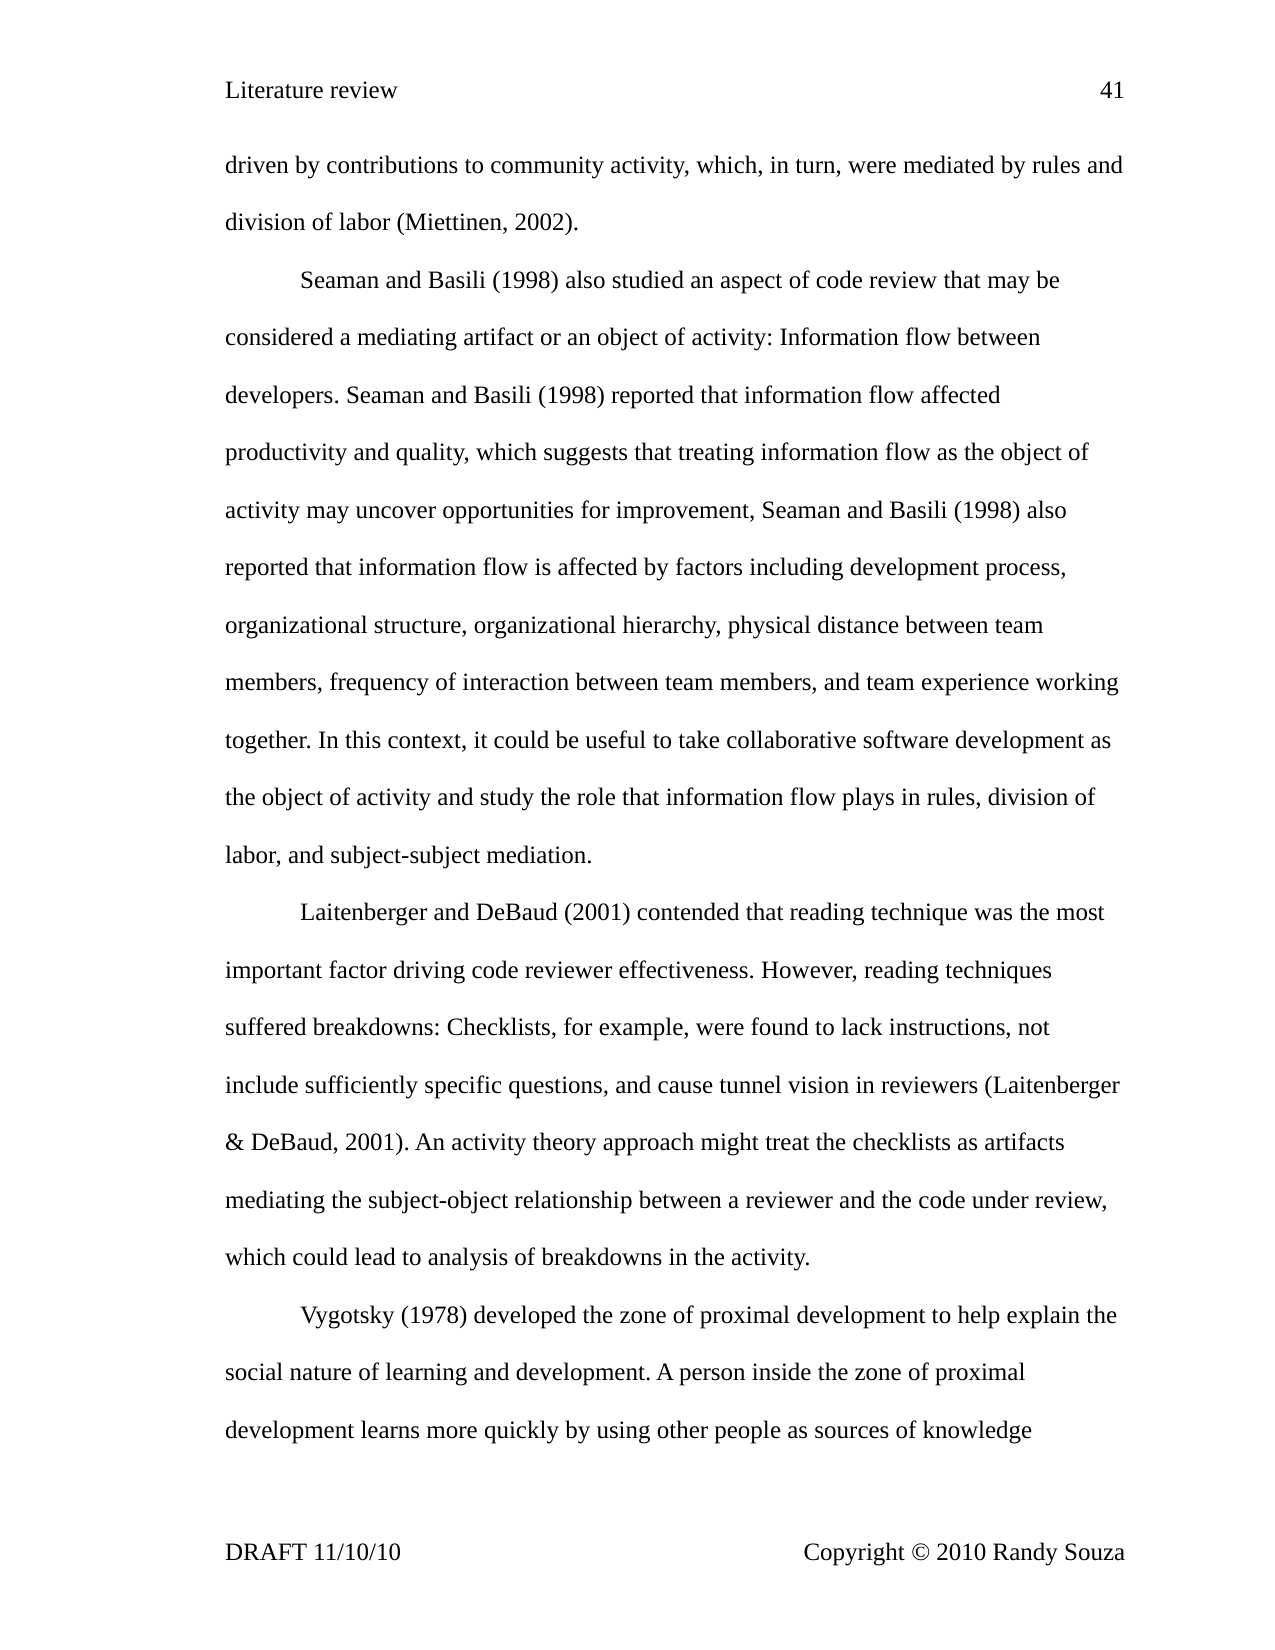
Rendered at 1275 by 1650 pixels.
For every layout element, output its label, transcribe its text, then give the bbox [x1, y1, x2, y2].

text driven by contributions to community activity, which, in turn, were mediated by rules and division of labor (Miettinen, 2002). [225, 150, 1125, 236]
text Seaman and Basili (1998) also studied an aspect of code review that may be considered a mediating artifact or an object of activity: Information flow between developers. Seaman and Basili (1998) reported that information flow affected productivity and quality, which suggests that treating information flow as the object of activity may uncover opportunities for improvement, Seaman and Basili (1998) also reported that information flow is affected by factors including development process, organizational structure, organizational hierarchy, physical distance between team members, frequency of interaction between team members, and team experience working together. In this context, it could be useful to take collaborative software development as the object of activity and study the role that information flow plays in rules, division of labor, and subject-subject mediation. [225, 265, 1125, 869]
text Vygotsky (1978) developed the zone of proximal development to help explain the social nature of learning and development. A person inside the zone of proximal development learns more quickly by using other people as sources of knowledge [225, 1300, 1125, 1444]
text Laitenberger and DeBaud (2001) contended that reading technique was the most important factor driving code reviewer effectiveness. However, reading techniques suffered breakdowns: Checklists, for example, were found to lack instructions, not include sufficiently specific questions, and cause tunnel vision in reviewers (Laitenberger & DeBaud, 2001). An activity theory approach might treat the checklists as artifacts mediating the subject-object relationship between a reviewer and the code under review, which could lead to analysis of breakdowns in the activity. [225, 897, 1125, 1271]
